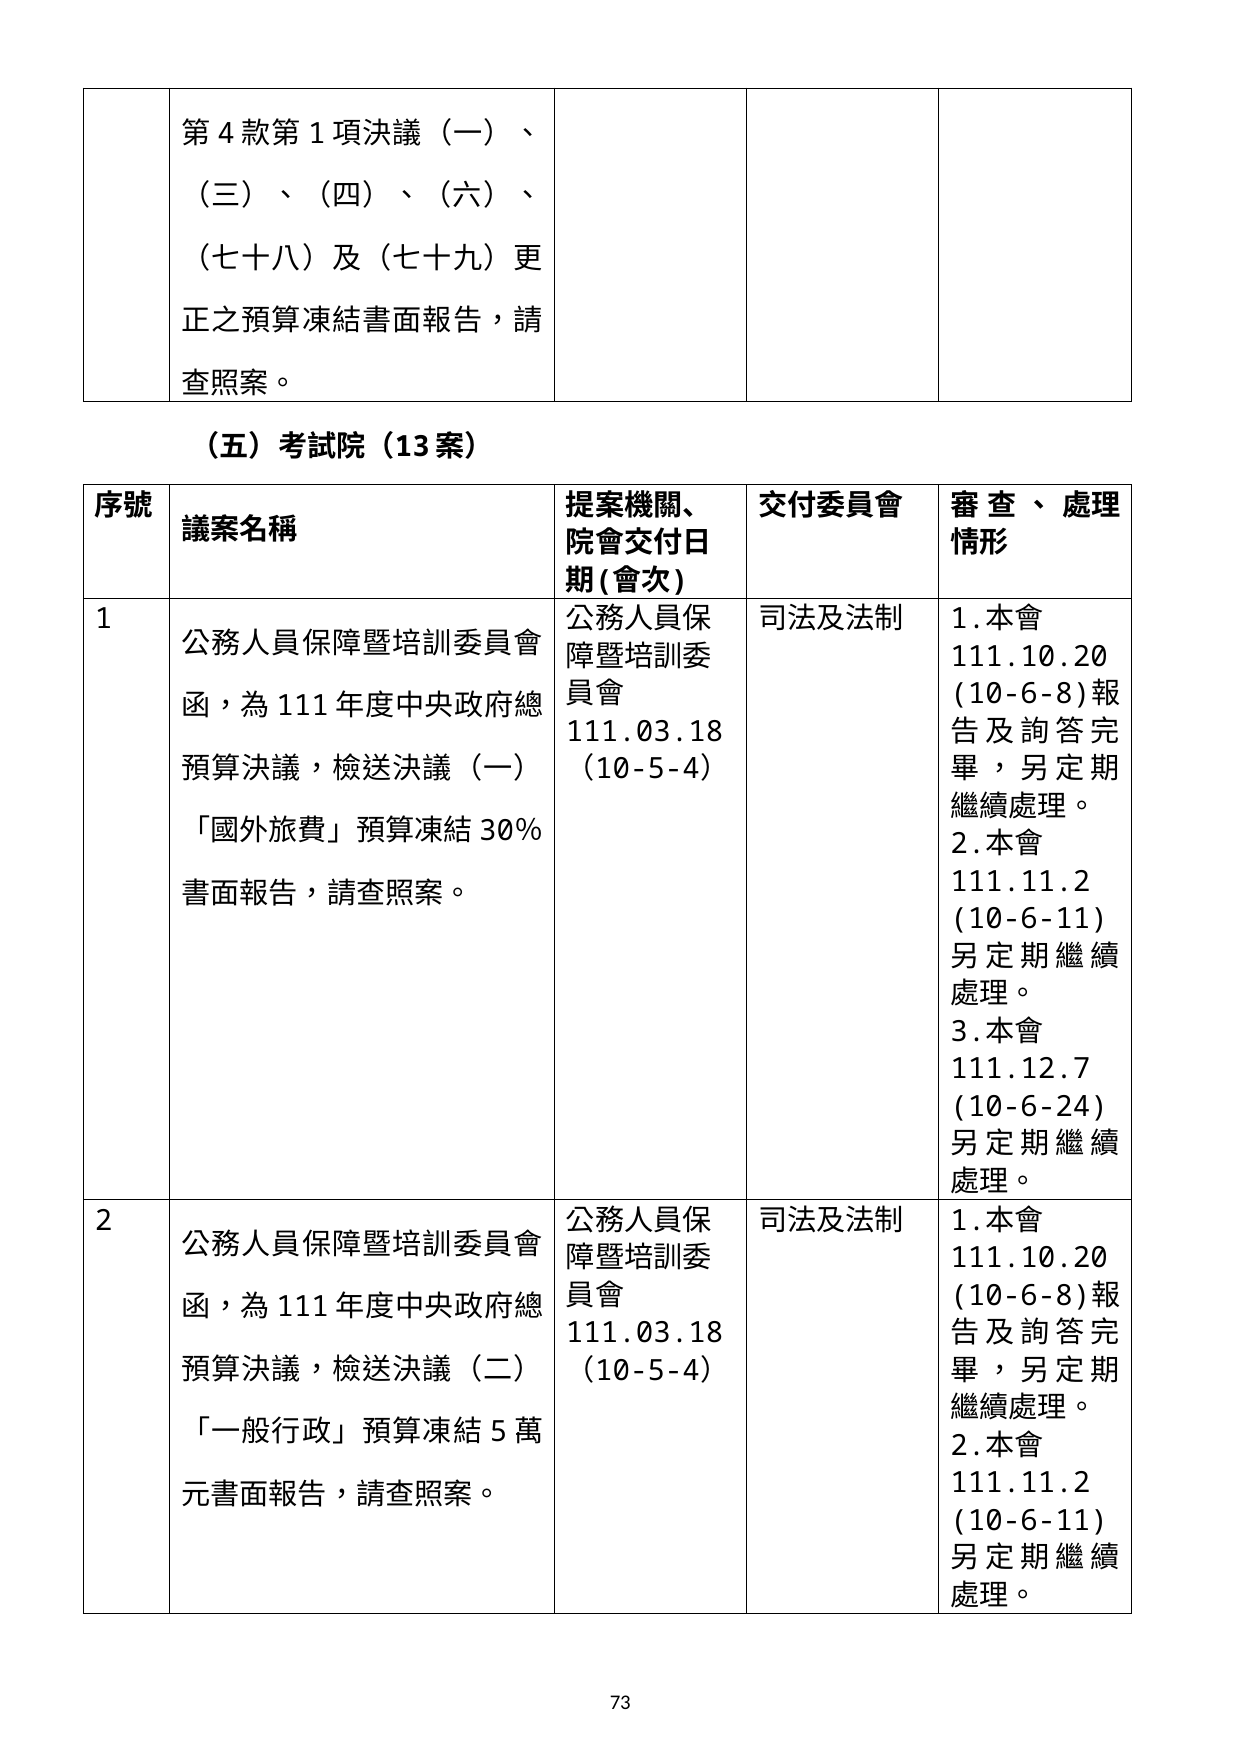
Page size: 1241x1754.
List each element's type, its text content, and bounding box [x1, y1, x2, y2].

table_header 議案名稱 [170, 485, 554, 598]
table_cell [84, 89, 169, 401]
table_header 審查、處理情形 [939, 485, 1131, 598]
table_cell 公務人員保障暨培訓委員會函，為111年度中央政府總預算決議，檢送決議（一）「國外旅費」預算凍結30％書面報告，請查照案。 [170, 599, 554, 1199]
table_cell 1.本會 111.10.20 (10-6-8)報告及詢答完畢，另定期繼續處理。 2.本會 111.11.2 (10-6-11)另定期繼續處理。 [939, 1200, 1131, 1612]
table_cell 1.本會 111.10.20 (10-6-8)報告及詢答完畢，另定期繼續處理。 2.本會 111.11.2 (10-6-11)另定期繼續處理。 3.本會 111.12.7 (10-6-24)另定期繼續處理。 [939, 599, 1131, 1199]
table_cell 公務人員保障暨培訓委員會 111.03.18 （10-5-4） [555, 1200, 746, 1612]
table_cell 公務人員保障暨培訓委員會函，為111年度中央政府總預算決議，檢送決議（二）「一般行政」預算凍結5萬元書面報告，請查照案。 [170, 1200, 554, 1612]
table_header 序號 [84, 485, 169, 598]
table_cell 第4款第1項決議（一）、（三）、（四）、（六）、（七十八）及（七十九）更正之預算凍結書面報告，請查照案。 [170, 89, 554, 401]
subtitle （五）考試院（13案） [75, 422, 1165, 464]
table_cell 司法及法制 [747, 599, 938, 1199]
table_cell [747, 89, 938, 401]
table_cell 2 [84, 1200, 169, 1612]
table_cell [555, 89, 746, 401]
table_header 提案機關、院會交付日期(會次) [555, 485, 746, 598]
table_cell 公務人員保障暨培訓委員會 111.03.18 （10-5-4） [555, 599, 746, 1199]
table_cell 司法及法制 [747, 1200, 938, 1612]
table_cell [939, 89, 1131, 401]
table_header 交付委員會 [747, 485, 938, 598]
table_cell 1 [84, 599, 169, 1199]
